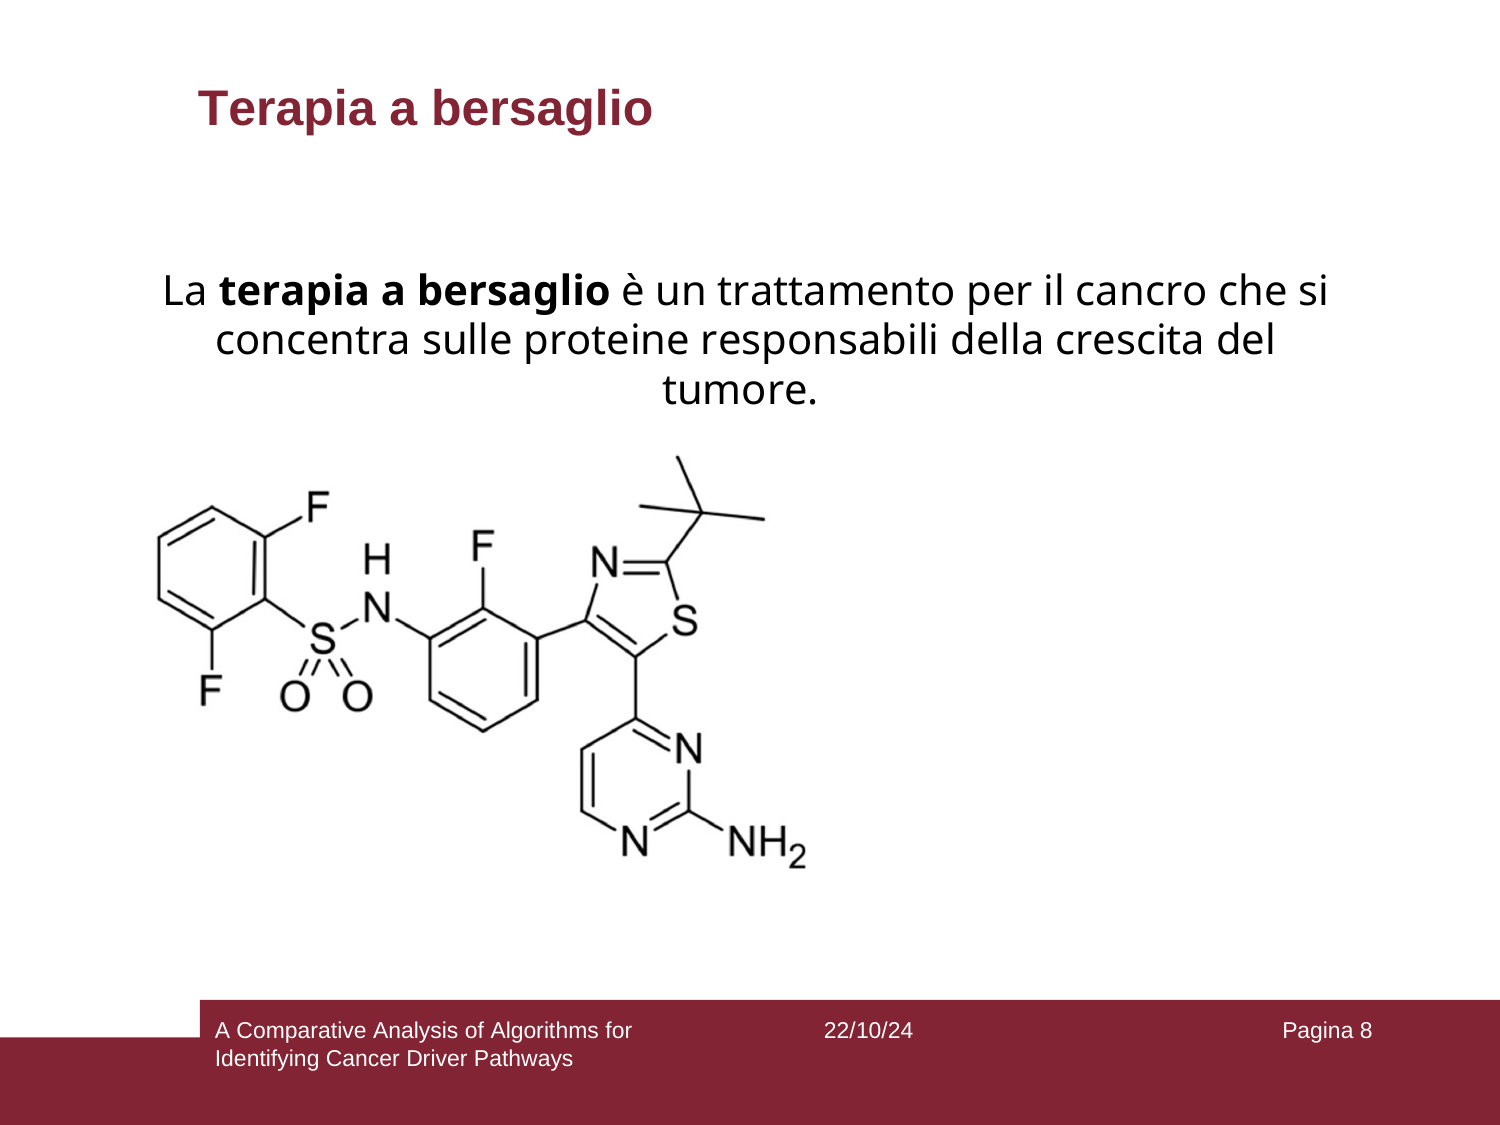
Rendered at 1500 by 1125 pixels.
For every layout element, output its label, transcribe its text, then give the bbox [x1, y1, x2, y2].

text_box A Comparative Analysis of Algorithms for Identifying Cancer Driver Pathways [199, 1008, 676, 1084]
picture [140, 454, 806, 876]
text_box 22/10/24 [712, 1008, 1026, 1084]
text_box Pagina <number> [1074, 1008, 1388, 1084]
text_box La terapia a bersaglio è un trattamento per il cancro che si concentra sulle proteine responsabili della crescita del tumore. [147, 255, 1385, 421]
title Terapia a bersaglio [183, 67, 1400, 150]
